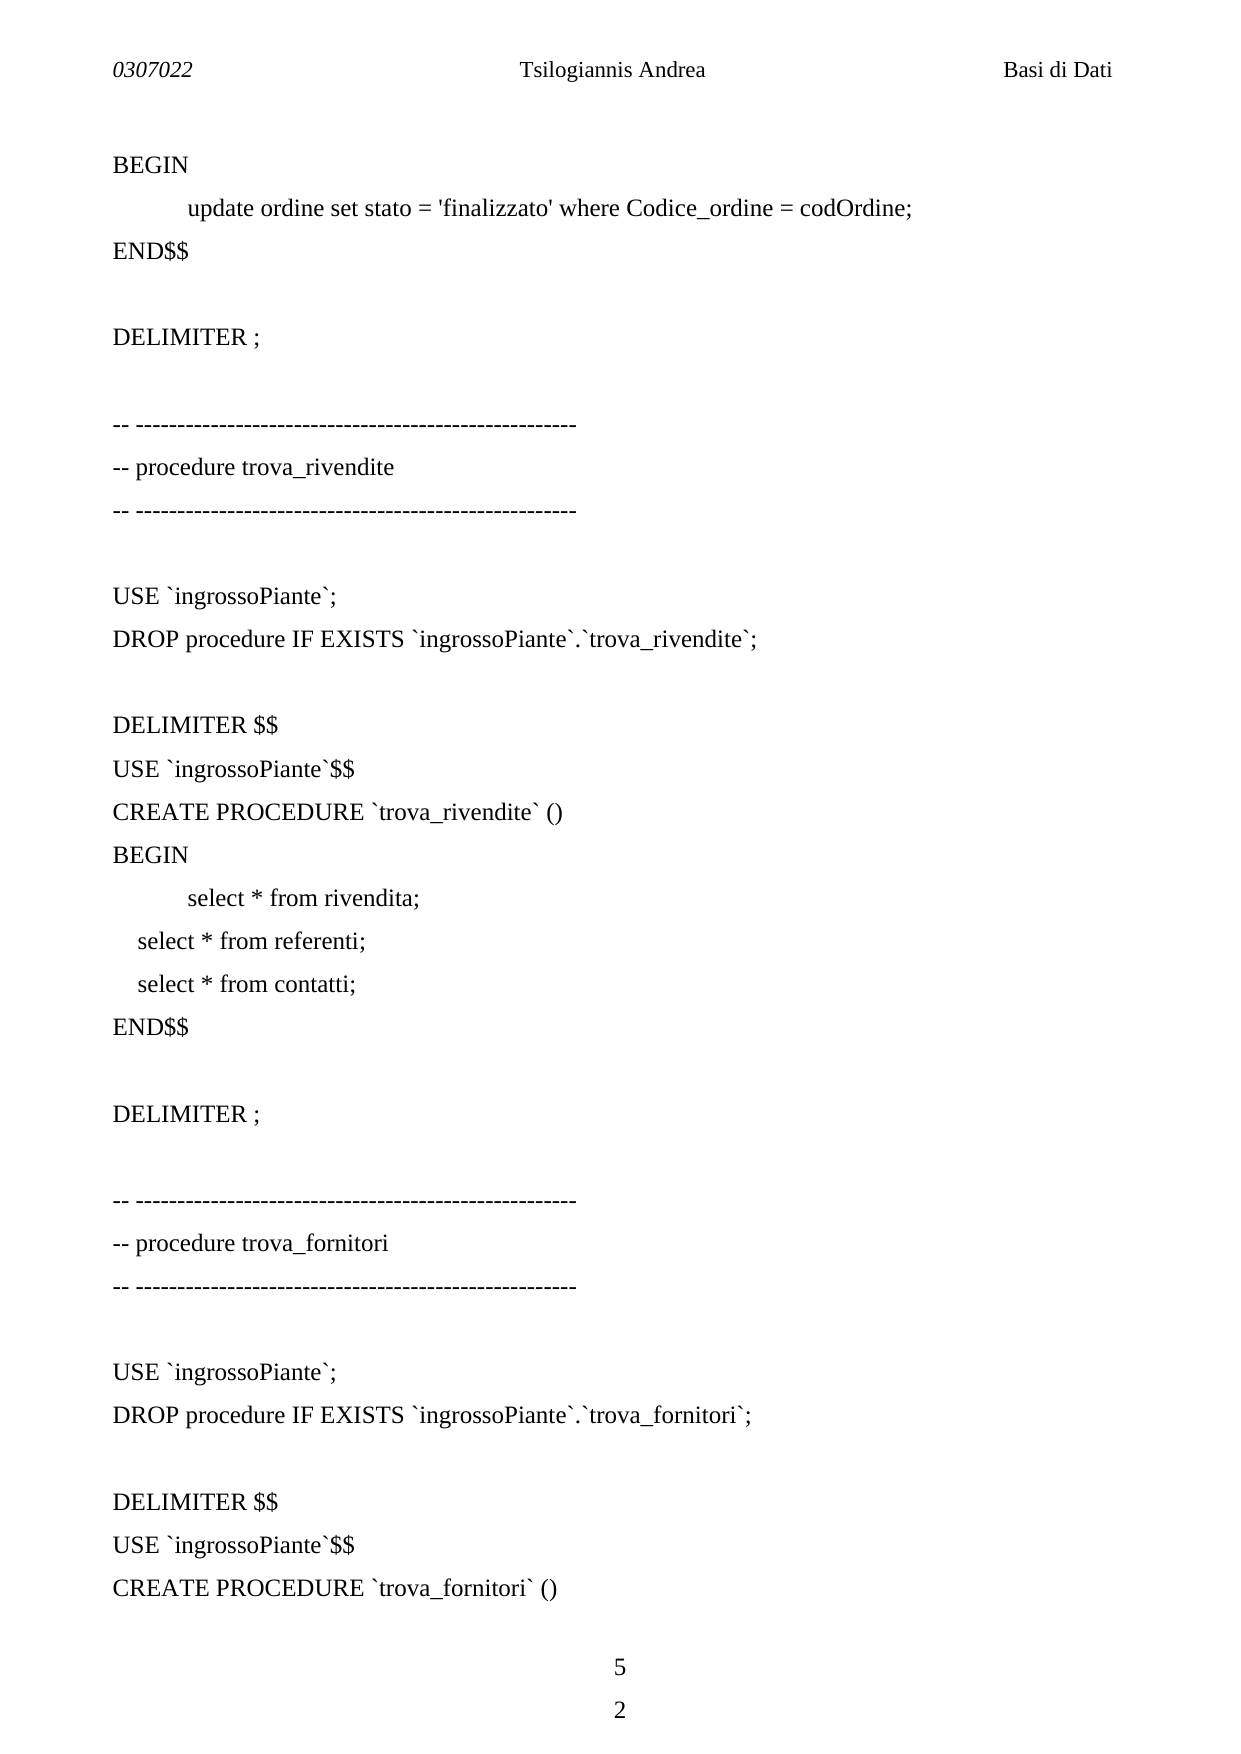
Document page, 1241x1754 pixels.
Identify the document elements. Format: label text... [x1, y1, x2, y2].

text CREATE PROCEDURE `trova_fornitori` () [112, 1573, 1128, 1602]
text DELIMITER $$ [112, 1487, 1128, 1516]
text BEGIN [112, 840, 1128, 869]
text -- ----------------------------------------------------- [112, 409, 1128, 437]
text -- procedure trova_rivendite [112, 452, 1128, 481]
text DELIMITER $$ [112, 711, 1128, 739]
text -- procedure trova_fornitori [112, 1228, 1128, 1257]
text USE `ingrossoPiante`; [112, 1357, 1128, 1386]
text select * from rivendita; [112, 883, 1128, 912]
text -- ----------------------------------------------------- [112, 495, 1128, 524]
text -- ----------------------------------------------------- [112, 1271, 1128, 1300]
text END$$ [112, 236, 1128, 265]
text USE `ingrossoPiante`$$ [112, 754, 1128, 782]
text END$$ [112, 1012, 1128, 1041]
text DROP procedure IF EXISTS `ingrossoPiante`.`trova_fornitori`; [112, 1401, 1128, 1429]
text DELIMITER ; [112, 1099, 1128, 1127]
text DROP procedure IF EXISTS `ingrossoPiante`.`trova_rivendite`; [112, 624, 1128, 653]
text select * from contatti; [112, 969, 1128, 998]
text BEGIN [112, 150, 1128, 179]
text USE `ingrossoPiante`$$ [112, 1530, 1128, 1559]
text CREATE PROCEDURE `trova_rivendite` () [112, 797, 1128, 826]
text select * from referenti; [112, 926, 1128, 955]
text update ordine set stato = 'finalizzato' where Codice_ordine = codOrdine; [112, 193, 1128, 222]
text USE `ingrossoPiante`; [112, 581, 1128, 610]
text -- ----------------------------------------------------- [112, 1185, 1128, 1214]
text DELIMITER ; [112, 322, 1128, 351]
